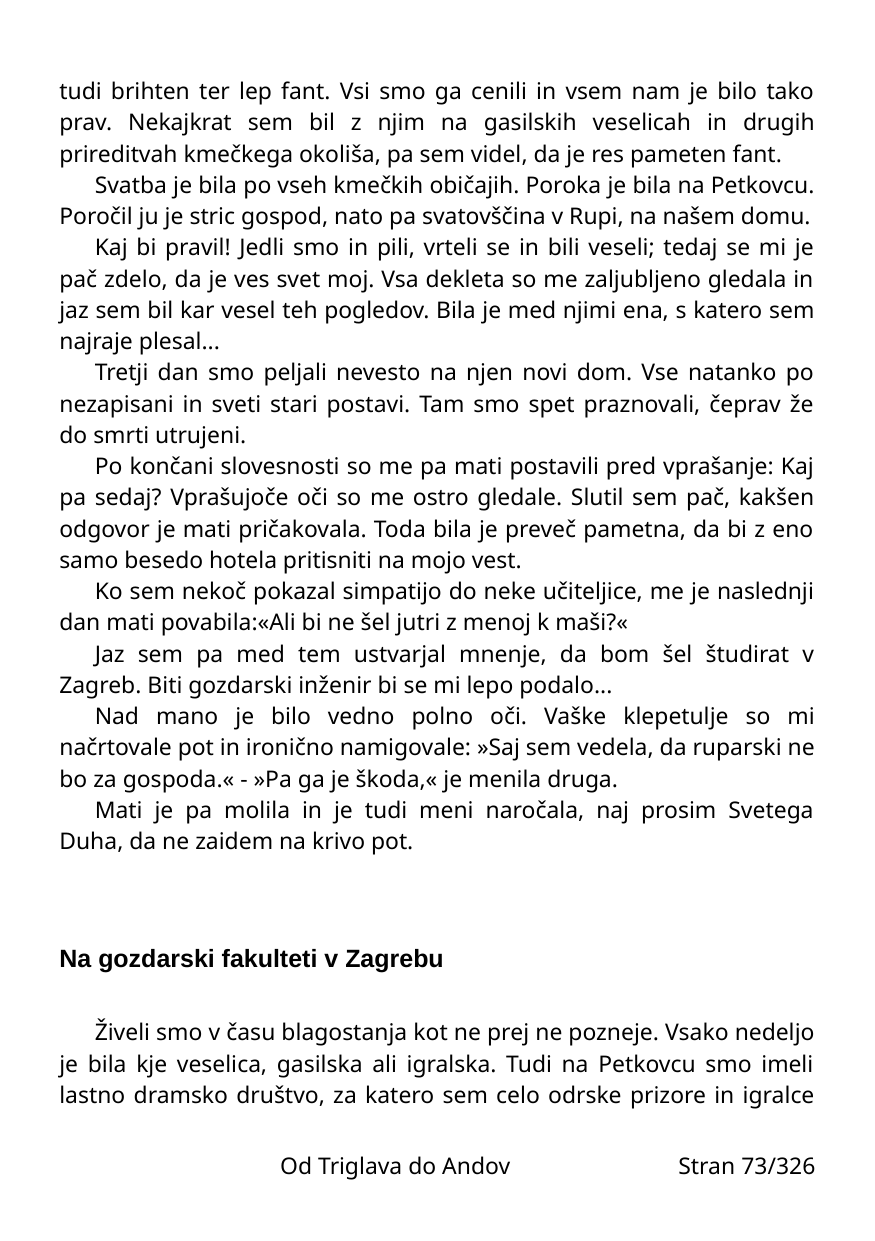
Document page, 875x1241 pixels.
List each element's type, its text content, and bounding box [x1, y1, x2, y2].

text Kaj bi pravil! Jedli smo in pili, vrteli se in bili veseli; tedaj se mi je pač zdelo, da je ves svet moj. Vsa dekleta so me zaljubljeno gledala in jaz sem bil kar vesel teh pogledov. Bila je med njimi ena, s katero sem najraje plesal... [59, 231, 815, 356]
text Ko sem nekoč pokazal simpatijo do neke učiteljice, me je naslednji dan mati povabila:«Ali bi ne šel jutri z menoj k maši?« [59, 575, 815, 637]
text Nad mano je bilo vedno polno oči. Vaške klepetulje so mi načrtovale pot in ironično namigovale: »Saj sem vedela, da ruparski ne bo za gospoda.« - »Pa ga je škoda,« je menila druga. [59, 700, 815, 794]
text Po končani slovesnosti so me pa mati postavili pred vprašanje: Kaj pa sedaj? Vprašujoče oči so me ostro gledale. Slutil sem pač, kakšen odgovor je mati pričakovala. Toda bila je preveč pametna, da bi z eno samo besedo hotela pritisniti na mojo vest. [59, 450, 815, 575]
subtitle Na gozdarski fakulteti v Zagrebu [59, 944, 815, 972]
text tudi brihten ter lep fant. Vsi smo ga cenili in vsem nam je bilo tako prav. Nekajkrat sem bil z njim na gasilskih veselicah in drugih prireditvah kmečkega okoliša, pa sem videl, da je res pameten fant. [59, 75, 815, 169]
text Jaz sem pa med tem ustvarjal mnenje, da bom šel študirat v Zagreb. Biti gozdarski inženir bi se mi lepo podalo... [59, 637, 815, 700]
text Mati je pa molila in je tudi meni naročala, naj prosim Svetega Duha, da ne zaidem na krivo pot. [59, 794, 815, 856]
text Svatba je bila po vseh kmečkih običajih. Poroka je bila na Petkovcu. Poročil ju je stric gospod, nato pa svatovščina v Rupi, na našem domu. [59, 169, 815, 231]
text Živeli smo v času blagostanja kot ne prej ne pozneje. Vsako nedeljo je bila kje veselica, gasilska ali igralska. Tudi na Petkovcu smo imeli lastno dramsko društvo, za katero sem celo odrske prizore in igralce [59, 1016, 815, 1110]
text Tretji dan smo peljali nevesto na njen novi dom. Vse natanko po nezapisani in sveti stari postavi. Tam smo spet praznovali, čeprav že do smrti utrujeni. [59, 356, 815, 450]
